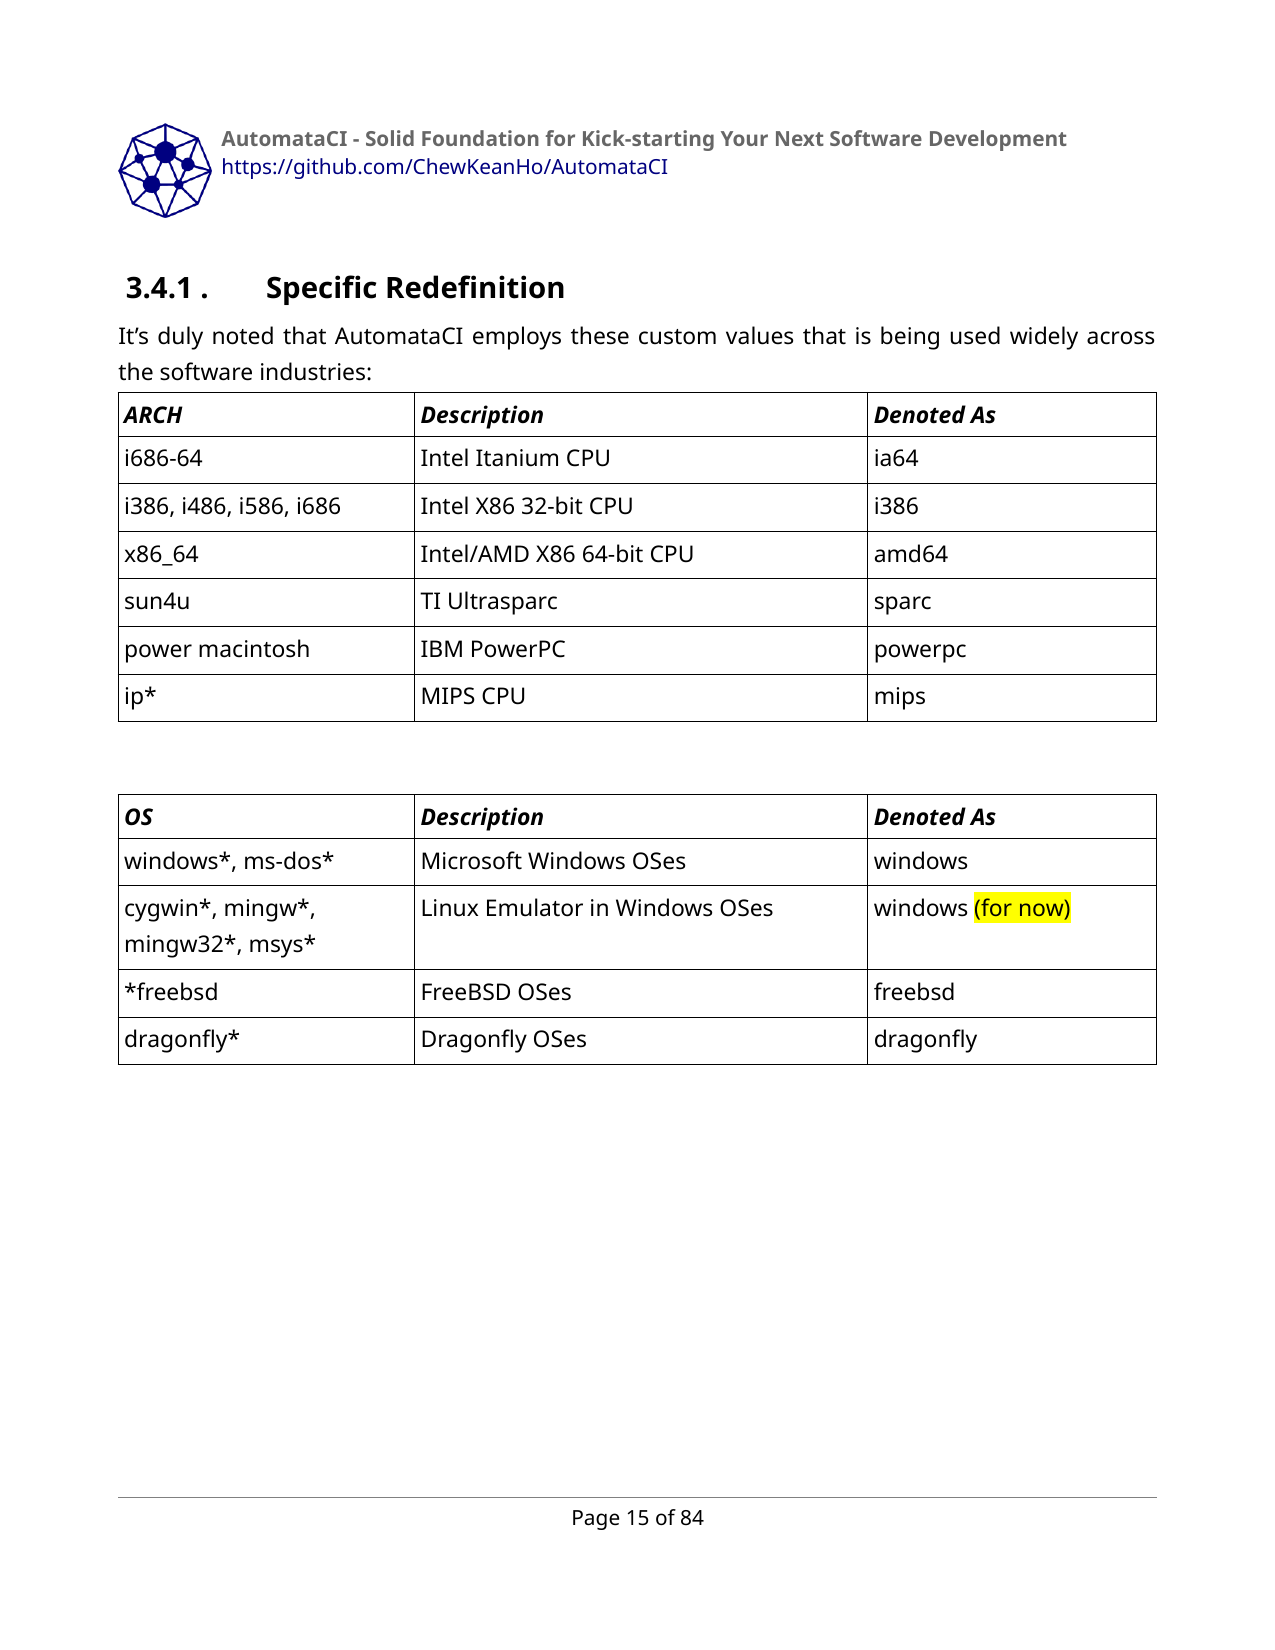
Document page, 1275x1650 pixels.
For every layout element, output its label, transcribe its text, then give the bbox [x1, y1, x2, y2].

table_cell amd64 [868, 532, 1156, 578]
table_header Denoted As [868, 795, 1156, 838]
table_header Description [415, 393, 867, 436]
table_cell TI Ultrasparc [415, 579, 867, 626]
table_cell windows*, ms-dos* [119, 839, 414, 885]
table_cell i386 [868, 484, 1156, 531]
table_cell ia64 [868, 437, 1156, 483]
table_header Denoted As [868, 393, 1156, 436]
table_header ARCH [119, 393, 414, 436]
table_cell ip* [119, 675, 414, 721]
subtitle Specific Redefinition [118, 267, 1157, 307]
table_cell x86_64 [119, 532, 414, 578]
table_header OS [119, 795, 414, 838]
table_cell Microsoft Windows OSes [415, 839, 867, 885]
table_header Description [415, 795, 867, 838]
table_cell i386, i486, i586, i686 [119, 484, 414, 531]
table_cell Linux Emulator in Windows OSes [415, 886, 867, 969]
table_cell mips [868, 675, 1156, 721]
table_cell dragonfly [868, 1018, 1156, 1064]
table_cell windows (for now) [868, 886, 1156, 969]
table_cell freebsd [868, 970, 1156, 1017]
table_cell FreeBSD OSes [415, 970, 867, 1017]
table_cell Intel Itanium CPU [415, 437, 867, 483]
table_cell power macintosh [119, 627, 414, 673]
text It’s duly noted that AutomataCI employs these custom values that is being used widely across the software industries: [118, 320, 1157, 387]
picture [118, 123, 212, 218]
table_cell Dragonfly OSes [415, 1018, 867, 1064]
table_cell Intel/AMD X86 64-bit CPU [415, 532, 867, 578]
table_cell sun4u [119, 579, 414, 626]
table_cell powerpc [868, 627, 1156, 673]
table_cell windows [868, 839, 1156, 885]
table_cell cygwin*, mingw*, mingw32*, msys* [119, 886, 414, 969]
table_cell sparc [868, 579, 1156, 626]
table_cell MIPS CPU [415, 675, 867, 721]
table_cell *freebsd [119, 970, 414, 1017]
table_cell dragonfly* [119, 1018, 414, 1064]
table_cell i686-64 [119, 437, 414, 483]
table_cell IBM PowerPC [415, 627, 867, 673]
table_cell Intel X86 32-bit CPU [415, 484, 867, 531]
